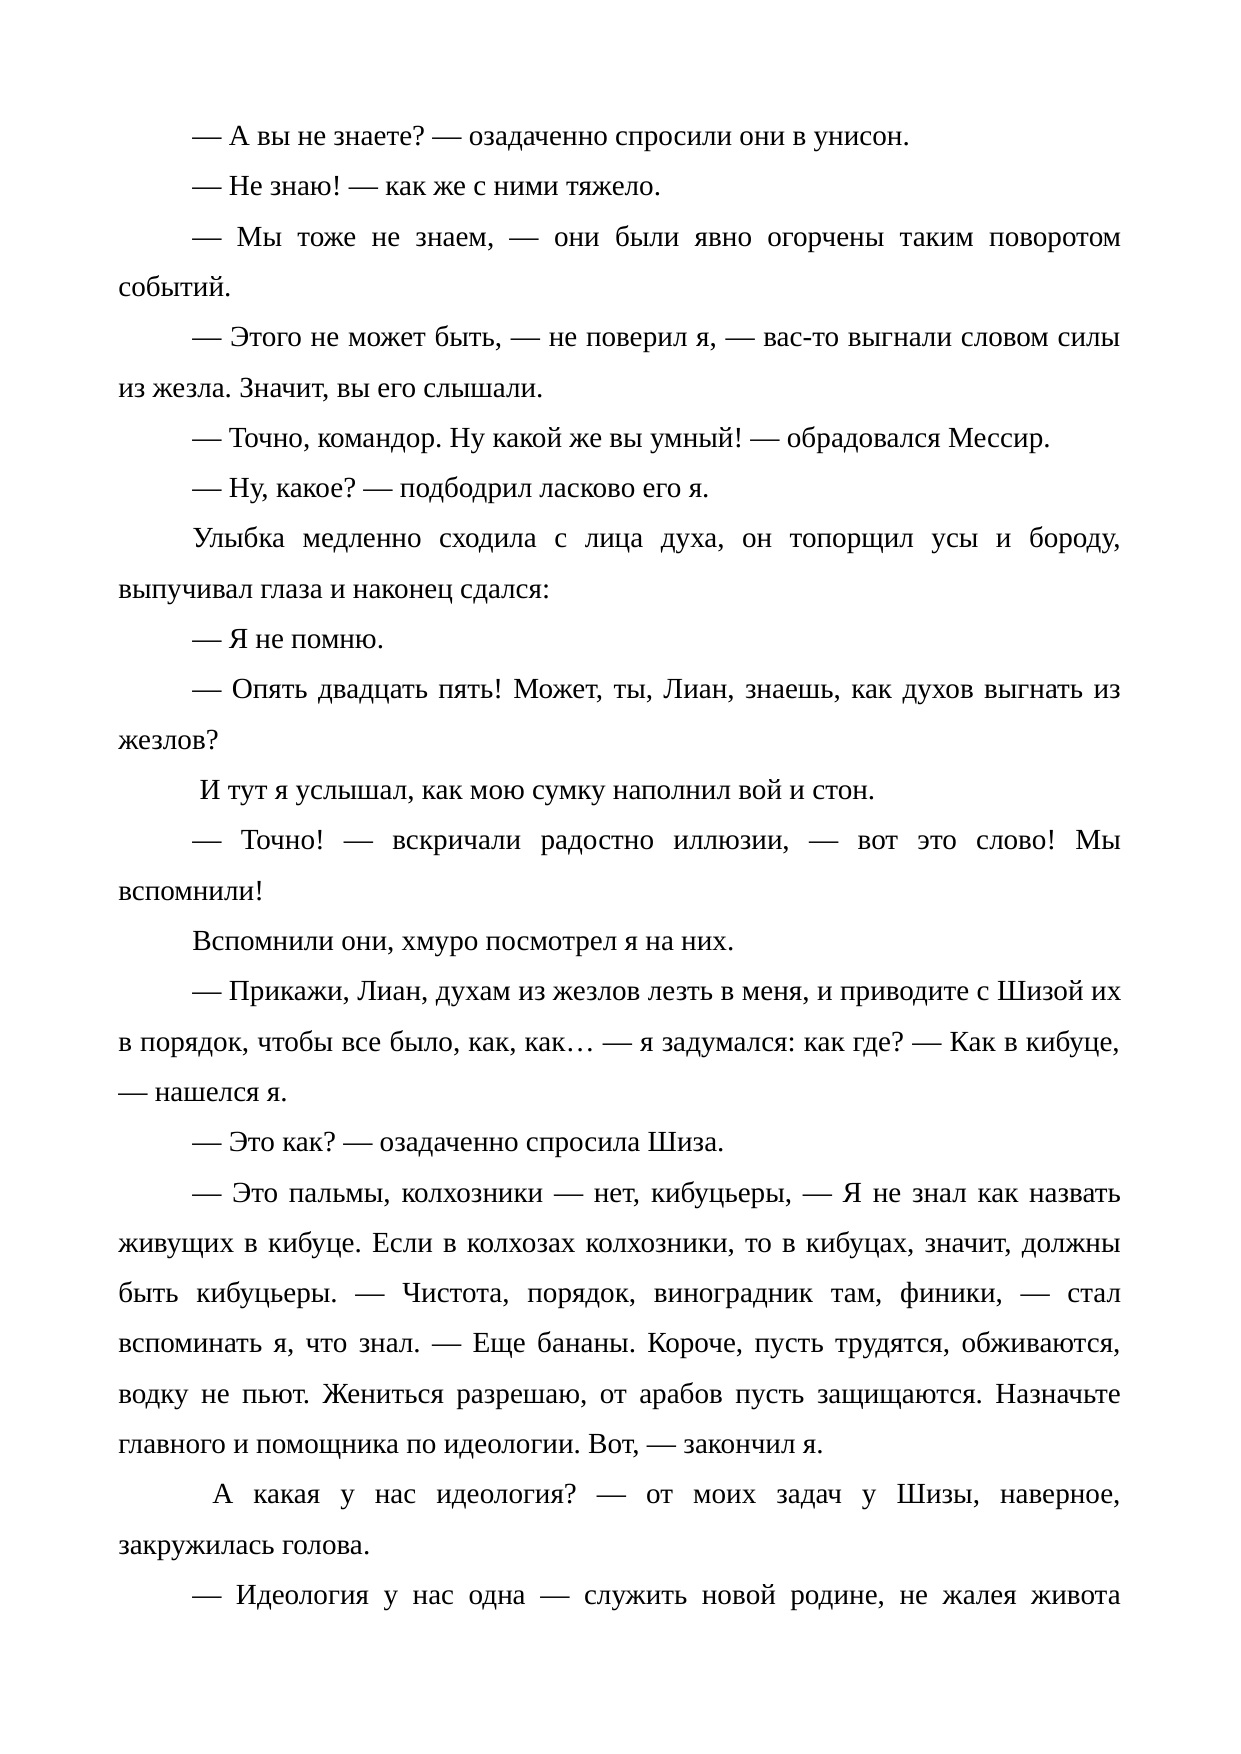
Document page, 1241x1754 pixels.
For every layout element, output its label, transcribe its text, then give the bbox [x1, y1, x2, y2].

text — Это пальмы, колхозники — нет, кибуцьеры, — Я не знал как назвать живущих в кибуце. Если в колхозах колхозники, то в кибуцах, значит, должны быть кибуцьеры. — Чистота, порядок, виноградник там, финики, — стал вспоминать я, что знал. — Еще бананы. Короче, пусть трудятся, обживаются, водку не пьют. Жениться разрешаю, от арабов пусть защищаются. Назначьте главного и помощника по идеологии. Вот, — закончил я. [118, 1175, 1122, 1460]
text — Мы тоже не знаем, — они были явно огорчены таким поворотом событий. [118, 219, 1122, 303]
text И тут я услышал, как мою сумку наполнил вой и стон. [118, 772, 1122, 806]
text — Опять двадцать пять! Может, ты, Лиан, знаешь, как духов выгнать из жезлов? [118, 672, 1122, 755]
text А какая у нас идеология? — от моих задач у Шизы, наверное, закружилась голова. [118, 1477, 1122, 1560]
text — Я не помню. [118, 621, 1122, 655]
text — Это как? — озадаченно спросила Шиза. [118, 1124, 1122, 1158]
text — Прикажи, Лиан, духам из жезлов лезть в меня, и приводите с Шизой их в порядок, чтобы все было, как, как… — я задумался: как где? — Как в кибуце, — нашелся я. [118, 973, 1122, 1108]
text Улыбка медленно сходила с лица духа, он топорщил усы и бороду, выпучивал глаза и наконец сдался: [118, 521, 1122, 604]
text — Этого не может быть, — не поверил я, — вас-то выгнали словом силы из жезла. Значит, вы его слышали. [118, 319, 1122, 403]
text — Не знаю! — как же с ними тяжело. [118, 168, 1122, 202]
text — А вы не знаете? — озадаченно спросили они в унисон. [118, 118, 1122, 152]
text — Точно, командор. Ну какой же вы умный! — обрадовался Мессир. [118, 420, 1122, 453]
text Вспомнили они, хмуро посмотрел я на них. [118, 923, 1122, 957]
text — Ну, какое? — подбодрил ласково его я. [118, 470, 1122, 504]
text — Точно! — вскричали радостно иллюзии, — вот это слово! Мы вспомнили! [118, 822, 1122, 906]
text — Идеология у нас одна — служить новой родине, не жалея живота [118, 1577, 1122, 1611]
